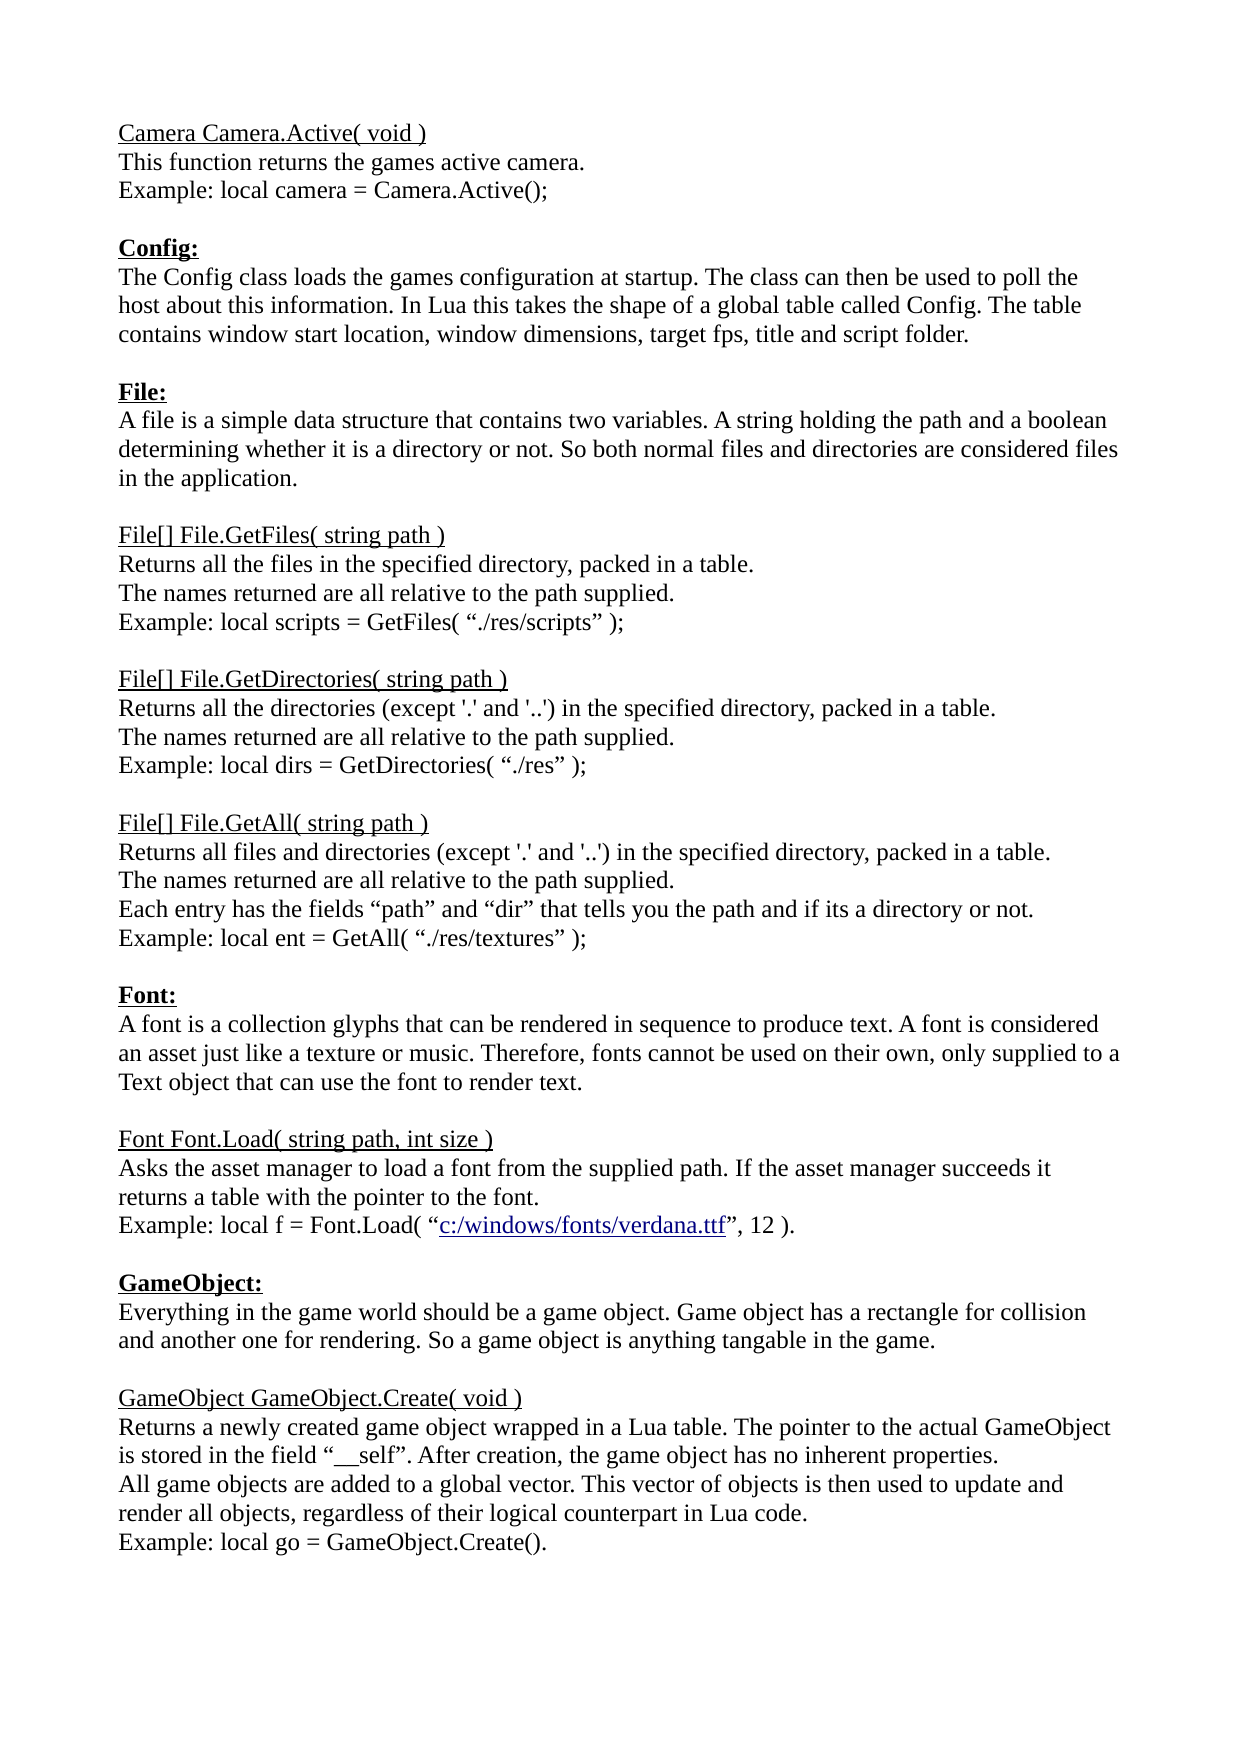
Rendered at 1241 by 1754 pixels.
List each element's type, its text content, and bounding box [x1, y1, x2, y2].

text The names returned are all relative to the path supplied. [118, 578, 1122, 607]
text Asks the asset manager to load a font from the supplied path. If the asset manager succeeds it returns a table with the pointer to the font. [118, 1153, 1122, 1211]
text Example: local f = Font.Load( “c:/windows/fonts/verdana.ttf”, 12 ). [118, 1211, 1122, 1239]
text GameObject GameObject.Create( void ) [118, 1383, 1122, 1412]
text Example: local scripts = GetFiles( “./res/scripts” ); [118, 607, 1122, 636]
text File: [118, 377, 1122, 406]
text File[] File.GetAll( string path ) [118, 808, 1122, 837]
text Returns all files and directories (except '.' and '..') in the specified directory, packed in a table. [118, 837, 1122, 866]
text A file is a simple data structure that contains two variables. A string holding the path and a boolean determining whether it is a directory or not. So both normal files and directories are considered files in the application. [118, 406, 1122, 492]
text File[] File.GetFiles( string path ) [118, 521, 1122, 549]
text The names returned are all relative to the path supplied. [118, 866, 1122, 894]
text The Config class loads the games configuration at startup. The class can then be used to poll the host about this information. In Lua this takes the shape of a global table called Config. The table contains window start location, window dimensions, target fps, title and script folder. [118, 262, 1122, 348]
text Example: local camera = Camera.Active(); [118, 176, 1122, 204]
text Example: local dirs = GetDirectories( “./res” ); [118, 751, 1122, 779]
text Returns a newly created game object wrapped in a Lua table. The pointer to the actual GameObject is stored in the field “__self”. After creation, the game object has no inherent properties. [118, 1412, 1122, 1469]
text Example: local ent = GetAll( “./res/textures” ); [118, 923, 1122, 952]
text Camera Camera.Active( void ) [118, 118, 1122, 147]
text File[] File.GetDirectories( string path ) [118, 664, 1122, 693]
text Font Font.Load( string path, int size ) [118, 1124, 1122, 1153]
text Returns all the directories (except '.' and '..') in the specified directory, packed in a table. [118, 693, 1122, 722]
text Everything in the game world should be a game object. Game object has a rectangle for collision and another one for rendering. So a game object is anything tangable in the game. [118, 1297, 1122, 1354]
text Each entry has the fields “path” and “dir” that tells you the path and if its a directory or not. [118, 894, 1122, 923]
text A font is a collection glyphs that can be rendered in sequence to produce text. A font is considered an asset just like a texture or music. Therefore, fonts cannot be used on their own, only supplied to a Text object that can use the font to render text. [118, 1009, 1122, 1096]
text The names returned are all relative to the path supplied. [118, 722, 1122, 751]
text All game objects are added to a global vector. This vector of objects is then used to update and render all objects, regardless of their logical counterpart in Lua code. [118, 1469, 1122, 1527]
text This function returns the games active camera. [118, 147, 1122, 176]
text Config: [118, 233, 1122, 262]
text Returns all the files in the specified directory, packed in a table. [118, 549, 1122, 578]
text Font: [118, 981, 1122, 1009]
text GameObject: [118, 1268, 1122, 1297]
text Example: local go = GameObject.Create(). [118, 1527, 1122, 1556]
